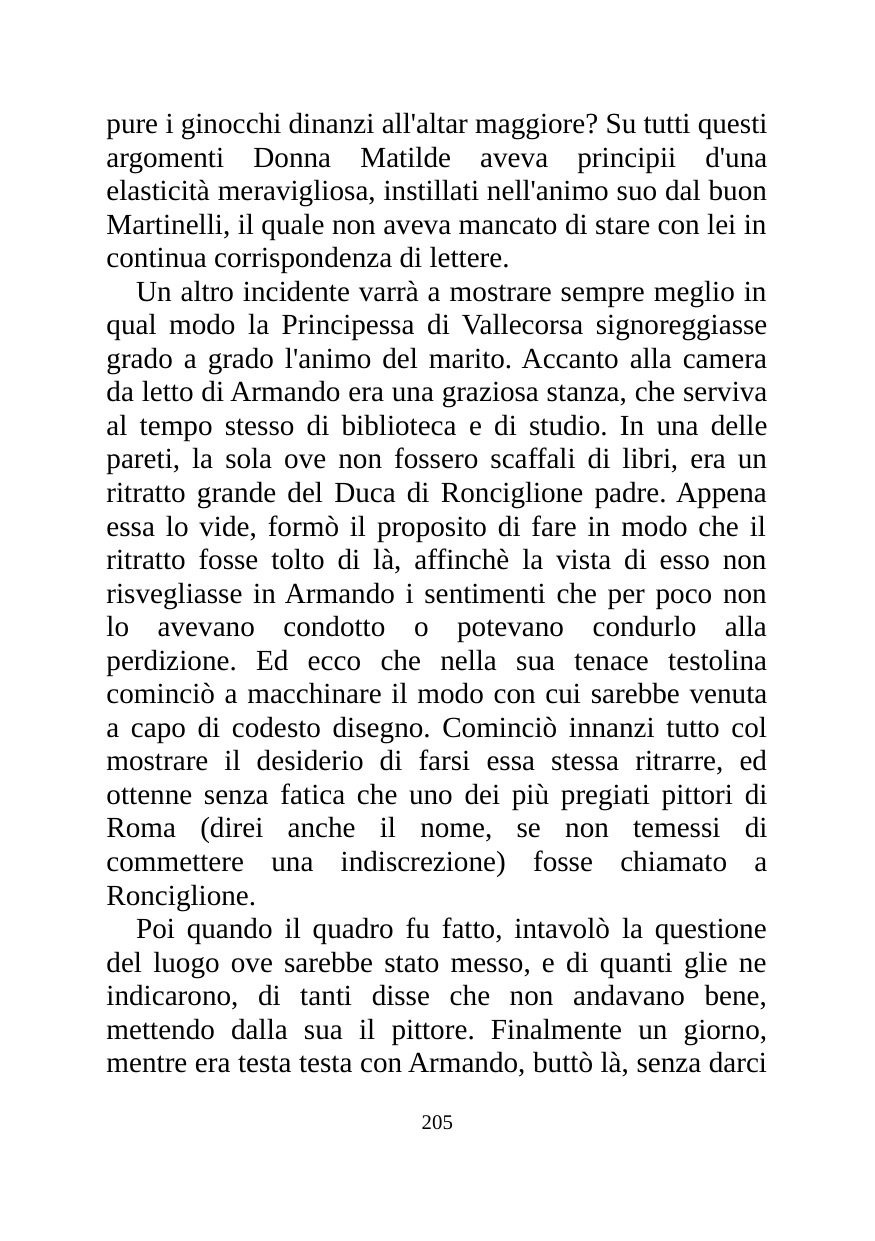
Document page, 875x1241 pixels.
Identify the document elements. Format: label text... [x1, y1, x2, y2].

text Un altro incidente varrà a mostrare sempre meglio in qual modo la Principessa di Vallecorsa signoreggiasse grado a grado l'animo del marito. Accanto alla camera da letto di Armando era una graziosa stanza, che serviva al tempo stesso di biblioteca e di studio. In una delle pareti, la sola ove non fossero scaffali di libri, era un ritratto grande del Duca di Ronciglione padre. Appena essa lo vide, formò il proposito di fare in modo che il ritratto fosse tolto di là, affinchè la vista di esso non risvegliasse in Armando i sentimenti che per poco non lo avevano condotto o potevano condurlo alla perdizione. Ed ecco che nella sua tenace testolina cominciò a macchinare il modo con cui sarebbe venuta a capo di codesto disegno. Cominciò innanzi tutto col mostrare il desiderio di farsi essa stessa ritrarre, ed ottenne senza fatica che uno dei più pregiati pittori di Roma (direi anche il nome, se non temessi di commettere una indiscrezione) fosse chiamato a Ronciglione. [106, 274, 768, 911]
text pure i ginocchi dinanzi all'altar maggiore? Su tutti questi argomenti Donna Matilde aveva principii d'una elasticità meravigliosa, instillati nell'animo suo dal buon Martinelli, il quale non aveva mancato di stare con lei in continua corrispondenza di lettere. [106, 106, 768, 274]
text Poi quando il quadro fu fatto, intavolò la questione del luogo ove sarebbe stato messo, e di quanti glie ne indicarono, di tanti disse che non andavano bene, mettendo dalla sua il pittore. Finalmente un giorno, mentre era testa testa con Armando, buttò là, senza darci [106, 911, 768, 1079]
